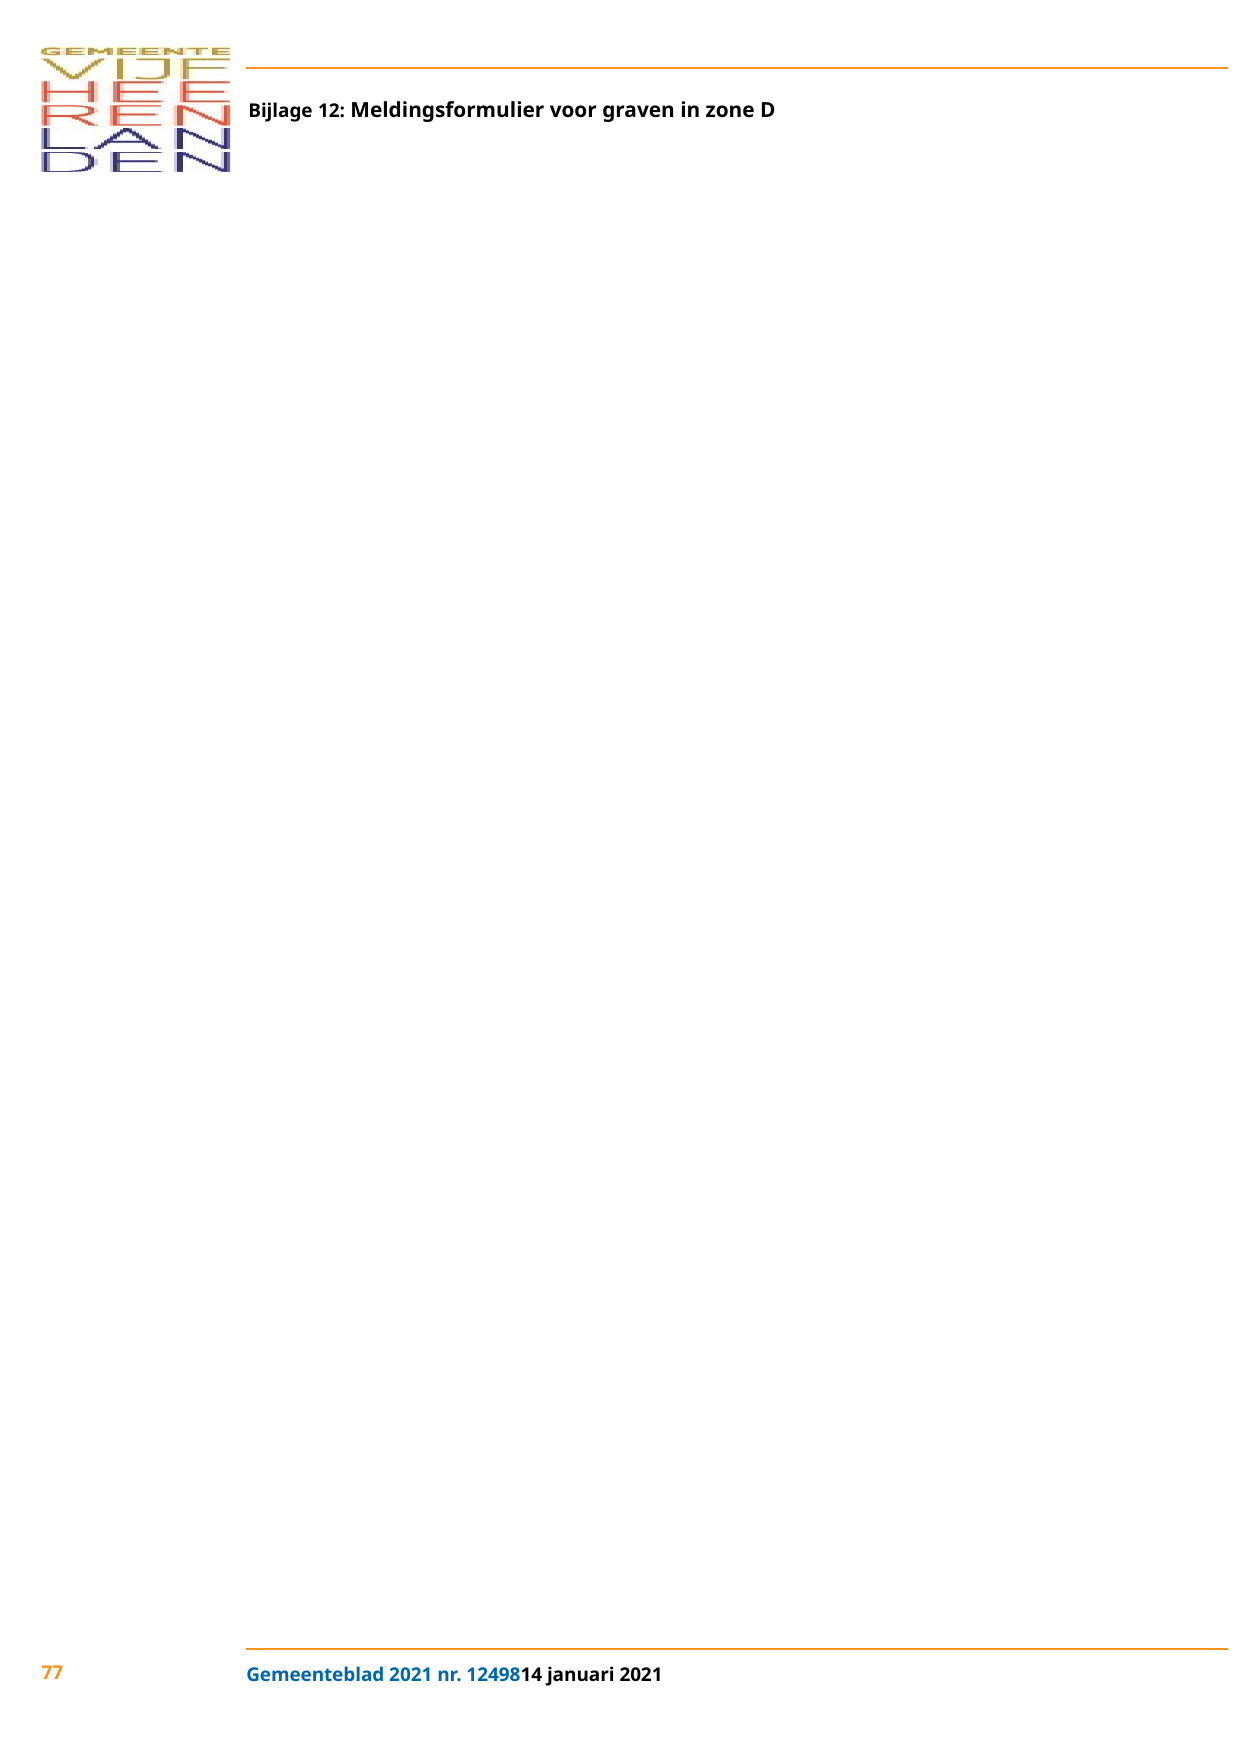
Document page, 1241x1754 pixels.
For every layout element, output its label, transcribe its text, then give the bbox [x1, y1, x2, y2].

text Bijlage 12: Meldingsformulier voor graven in zone D [248, 95, 1152, 123]
picture [41, 47, 231, 172]
